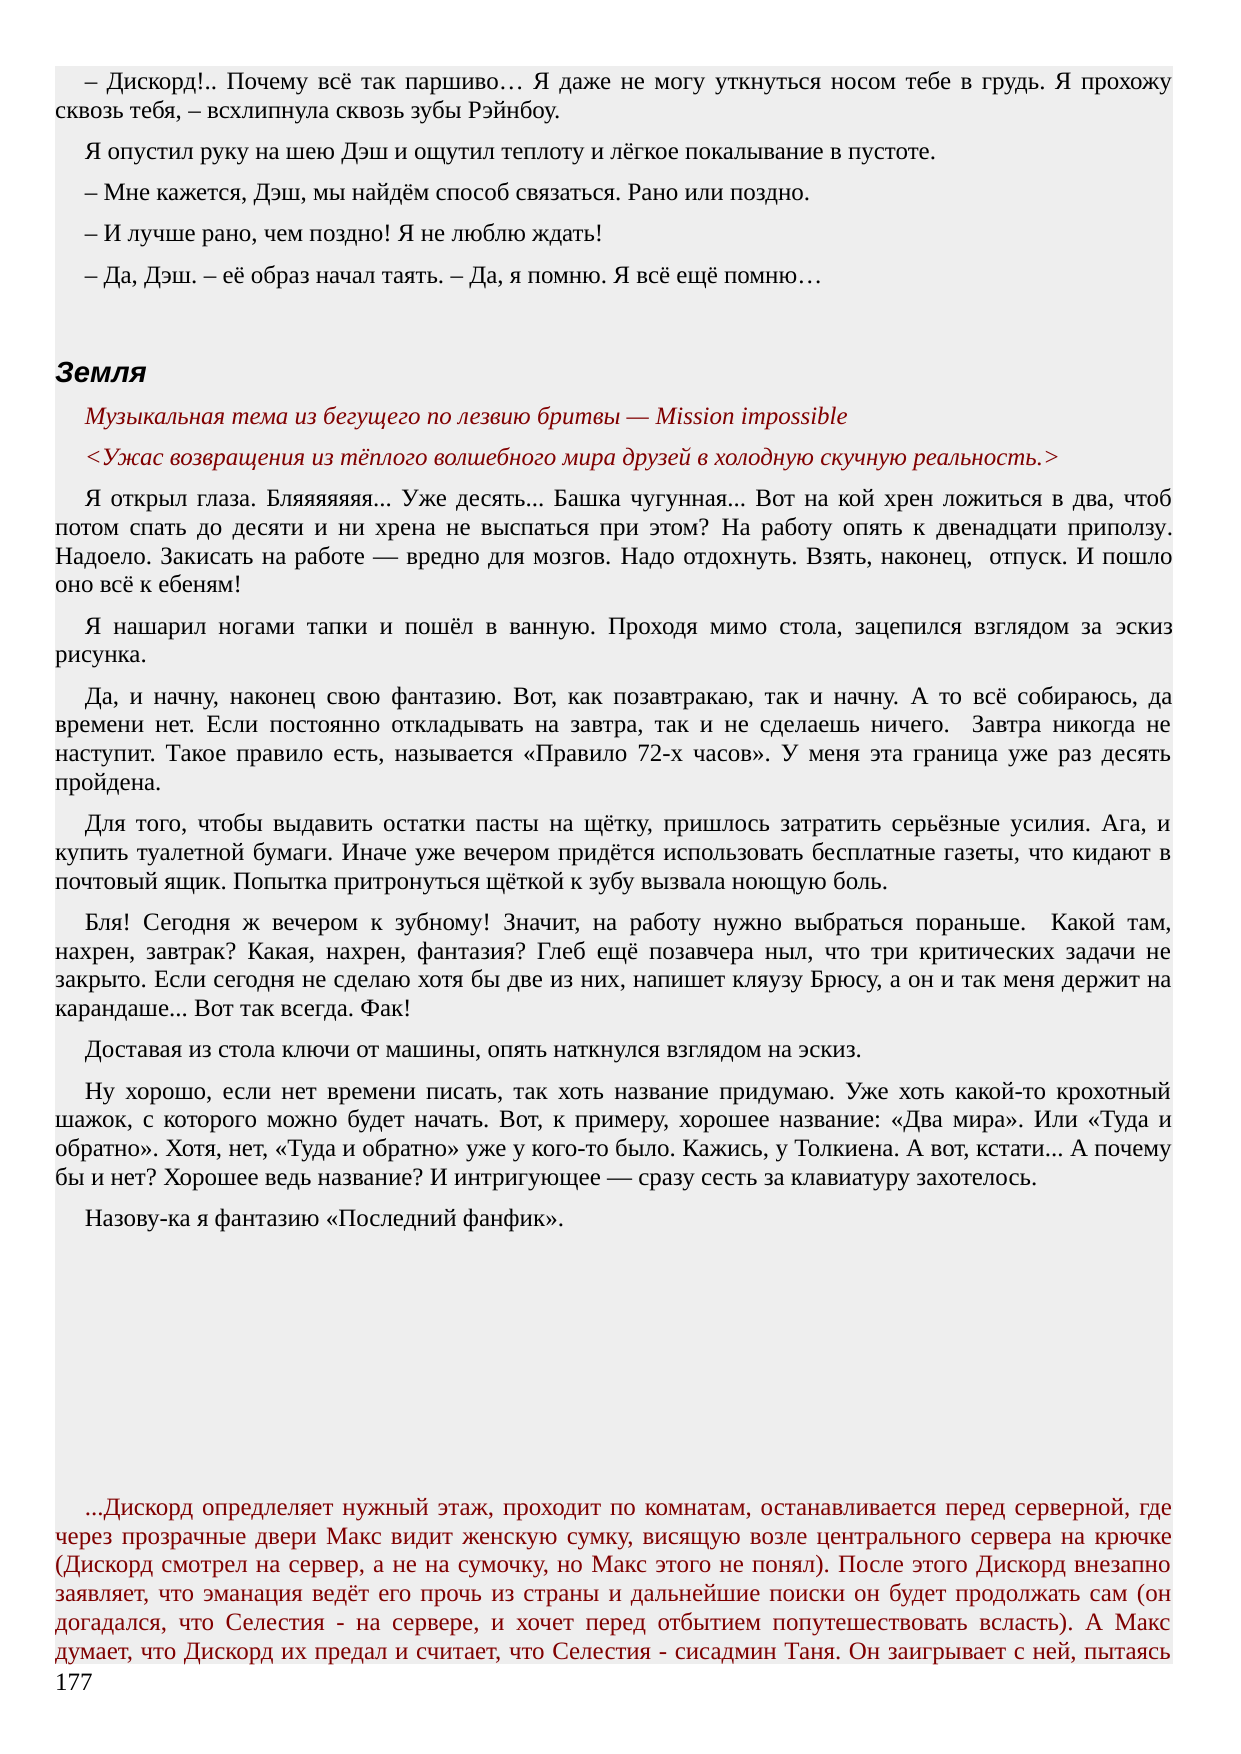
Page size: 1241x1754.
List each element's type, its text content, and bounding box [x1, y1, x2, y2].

text Назову-ка я фантазию «Последний фанфик». [55, 1203, 1173, 1232]
text Да, и начну, наконец свою фантазию. Вот, как позавтракаю, так и начну. А то всё собираюсь, да времени нет. Если постоянно откладывать на завтра, так и не сделаешь ничего. Завтра никогда не наступит. Такое правило есть, называется «Правило 72-х часов». У меня эта граница уже раз десять пройдена. [55, 681, 1173, 796]
text Я опустил руку на шею Дэш и ощутил теплоту и лёгкое покалывание в пустоте. [55, 136, 1173, 165]
subtitle Земля [55, 355, 1173, 388]
text ...Дискорд опредлеляет нужный этаж, проходит по комнатам, останавливается перед серверной, где через прозрачные двери Макс видит женскую сумку, висящую возле центрального сервера на крючке (Дискорд смотрел на сервер, а не на сумочку, но Макс этого не понял). После этого Дискорд внезапно заявляет, что эманация ведёт его прочь из страны и дальнейшие поиски он будет продолжать сам (он догадался, что Селестия - на сервере, и хочет перед отбытием попутешествовать всласть). А Макс думает, что Дискорд их предал и считает, что Селестия - сисадмин Таня. Он заигрывает с ней, пытаясь [55, 1492, 1173, 1664]
text – Да, Дэш. – её образ начал таять. – Да, я помню. Я всё ещё помню… [55, 260, 1173, 288]
text <Ужас возвращения из тёплого волшебного мира друзей в холодную скучную реальность.> [55, 442, 1173, 471]
text – Дискорд!.. Почему всё так паршиво… Я даже не могу уткнуться носом тебе в грудь. Я прохожу сквозь тебя, – всхлипнула сквозь зубы Рэйнбоу. [55, 66, 1173, 123]
text Я открыл глаза. Бляяяяяяя... Уже десять... Башка чугунная... Вот на кой хрен ложиться в два, чтоб потом спать до десяти и ни хрена не выспаться при этом? На работу опять к двенадцати приползу. Надоело. Закисать на работе — вредно для мозгов. Надо отдохнуть. Взять, наконец, отпуск. И пошло оно всё к ебеням! [55, 483, 1173, 598]
text Я нашарил ногами тапки и пошёл в ванную. Проходя мимо стола, зацепился взглядом за эскиз рисунка. [55, 611, 1173, 668]
text Доставая из стола ключи от машины, опять наткнулся взглядом на эскиз. [55, 1034, 1173, 1063]
text Музыкальная тема из бегущего по лезвию бритвы — Mission impossible [55, 401, 1173, 429]
text – Мне кажется, Дэш, мы найдём способ связаться. Рано или поздно. [55, 177, 1173, 206]
text Бля! Сегодня ж вечером к зубному! Значит, на работу нужно выбраться пораньше. Какой там, нахрен, завтрак? Какая, нахрен, фантазия? Глеб ещё позавчера ныл, что три критических задачи не закрыто. Если сегодня не сделаю хотя бы две из них, напишет кляузу Брюсу, а он и так меня держит на карандаше... Вот так всегда. Фак! [55, 907, 1173, 1022]
text – И лучше рано, чем поздно! Я не люблю ждать! [55, 218, 1173, 247]
text Для того, чтобы выдавить остатки пасты на щётку, пришлось затратить серьёзные усилия. Ага, и купить туалетной бумаги. Иначе уже вечером придётся использовать бесплатные газеты, что кидают в почтовый ящик. Попытка притронуться щёткой к зубу вызвала ноющую боль. [55, 808, 1173, 894]
text Ну хорошо, если нет времени писать, так хоть название придумаю. Уже хоть какой-то крохотный шажок, с которого можно будет начать. Вот, к примеру, хорошее название: «Два мира». Или «Туда и обратно». Хотя, нет, «Туда и обратно» уже у кого-то было. Кажись, у Толкиена. А вот, кстати... А почему бы и нет? Хорошее ведь название? И интригующее — сразу сесть за клавиатуру захотелось. [55, 1076, 1173, 1191]
